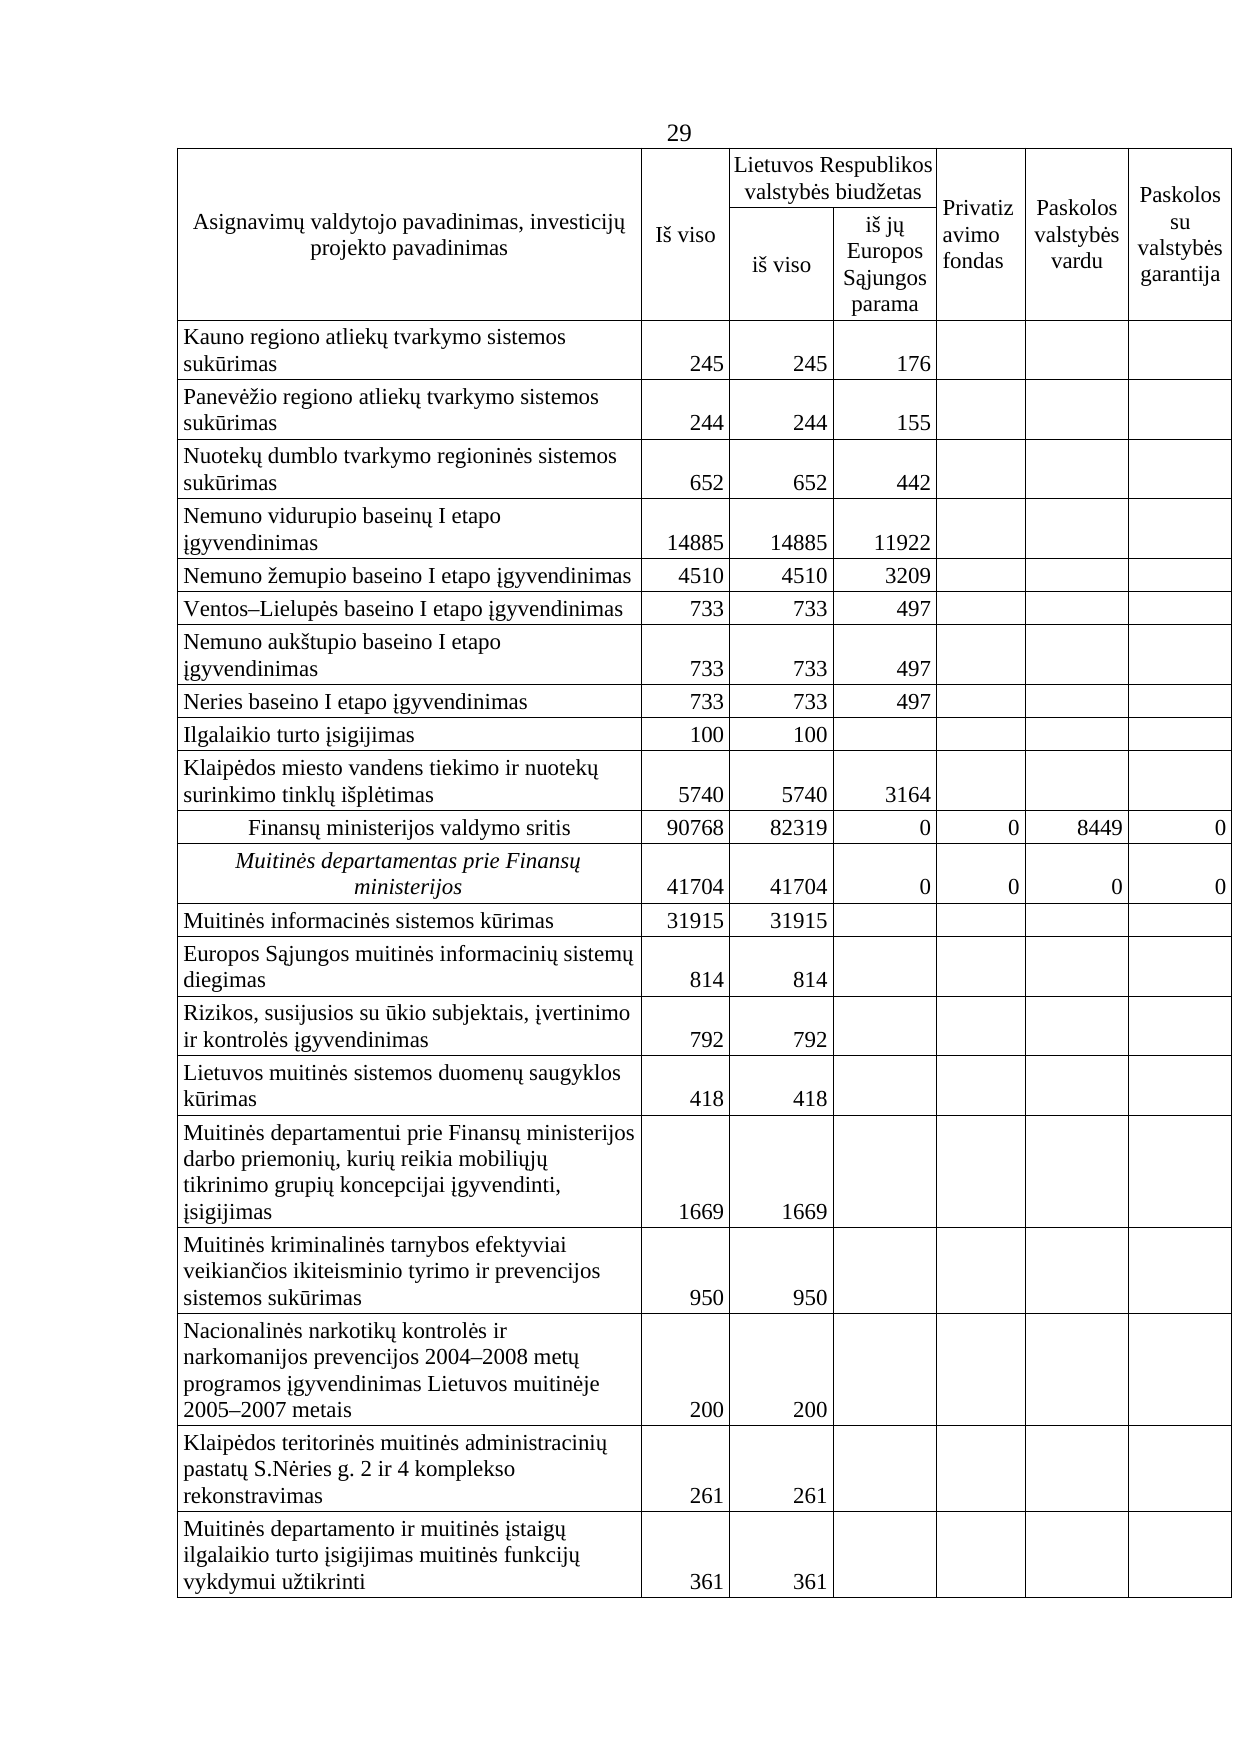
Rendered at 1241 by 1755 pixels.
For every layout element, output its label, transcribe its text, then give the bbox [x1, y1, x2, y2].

table_cell [834, 1512, 936, 1597]
table_cell [1129, 997, 1231, 1055]
table_cell Muitinės departamentas prie Finansų ministerijos [178, 844, 641, 903]
table_cell [1026, 937, 1128, 996]
table_cell Nuotekų dumblo tvarkymo regioninės sistemos sukūrimas [178, 440, 641, 498]
table_cell [1026, 440, 1128, 498]
table_cell 792 [642, 997, 729, 1055]
table_cell [1129, 592, 1231, 624]
table_cell [937, 937, 1025, 996]
table_cell [834, 1314, 936, 1425]
table_cell [1129, 1056, 1231, 1115]
table_cell 245 [642, 321, 729, 379]
table_cell [1129, 751, 1231, 810]
table_cell [1026, 751, 1128, 810]
table_cell [1129, 1426, 1231, 1511]
table_cell 11922 [834, 499, 936, 558]
table_cell [1026, 1426, 1128, 1511]
table_cell 652 [730, 440, 833, 498]
table_cell [1129, 625, 1231, 684]
table_cell [937, 718, 1025, 750]
table_cell Muitinės departamentui prie Finansų ministerijos darbo priemonių, kurių reikia mobiliųjų tikrinimo grupių koncepcijai įgyvendinti, įsigijimas [178, 1116, 641, 1227]
table_cell 0 [937, 811, 1025, 843]
table_cell [834, 1116, 936, 1227]
table_cell [937, 559, 1025, 591]
table_cell Klaipėdos miesto vandens tiekimo ir nuotekų surinkimo tinklų išplėtimas [178, 751, 641, 810]
table_cell [937, 1512, 1025, 1597]
table_cell iš viso [730, 208, 833, 319]
table_cell Panevėžio regiono atliekų tvarkymo sistemos sukūrimas [178, 380, 641, 439]
table_cell [1129, 380, 1231, 439]
table_header Paskolos valstybės vardu [1026, 149, 1128, 319]
table_cell [1129, 1228, 1231, 1313]
table_cell 733 [730, 625, 833, 684]
table_cell 418 [730, 1056, 833, 1115]
table_cell 361 [730, 1512, 833, 1597]
table_cell [1129, 685, 1231, 717]
table_cell [834, 1426, 936, 1511]
table_cell [937, 499, 1025, 558]
table_cell [1026, 1116, 1128, 1227]
table_cell 361 [642, 1512, 729, 1597]
table_cell 176 [834, 321, 936, 379]
table_cell [1129, 904, 1231, 936]
table_cell 8449 [1026, 811, 1128, 843]
table_cell 733 [730, 685, 833, 717]
table_cell 200 [730, 1314, 833, 1425]
table_cell [937, 625, 1025, 684]
table_cell [937, 997, 1025, 1055]
table_cell Lietuvos muitinės sistemos duomenų saugyklos kūrimas [178, 1056, 641, 1115]
table_cell Muitinės informacinės sistemos kūrimas [178, 904, 641, 936]
table_cell 5740 [730, 751, 833, 810]
table_cell 200 [642, 1314, 729, 1425]
table_cell [1026, 499, 1128, 558]
table_cell 261 [642, 1426, 729, 1511]
table_cell 733 [730, 592, 833, 624]
table_cell [834, 1228, 936, 1313]
table_cell 814 [642, 937, 729, 996]
table_cell Neries baseino I etapo įgyvendinimas [178, 685, 641, 717]
table_cell [1129, 718, 1231, 750]
table_cell [1129, 559, 1231, 591]
table_cell 497 [834, 685, 936, 717]
table_cell 82319 [730, 811, 833, 843]
table_cell [834, 904, 936, 936]
table_cell [834, 937, 936, 996]
table_cell 244 [730, 380, 833, 439]
table_cell 155 [834, 380, 936, 439]
table_cell 733 [642, 685, 729, 717]
table_header Paskolos su valstybės garantija [1129, 149, 1231, 319]
table_cell 244 [642, 380, 729, 439]
table_cell 733 [642, 625, 729, 684]
table_cell 733 [642, 592, 729, 624]
table_cell 14885 [730, 499, 833, 558]
table_cell [1026, 997, 1128, 1055]
table_cell [937, 440, 1025, 498]
table_cell 90768 [642, 811, 729, 843]
table_cell [937, 1228, 1025, 1313]
table_cell Kauno regiono atliekų tvarkymo sistemos sukūrimas [178, 321, 641, 379]
table_cell 1669 [730, 1116, 833, 1227]
table_cell 31915 [642, 904, 729, 936]
table_cell 0 [1129, 811, 1231, 843]
table_header Iš viso [642, 149, 729, 319]
table_cell 5740 [642, 751, 729, 810]
table_cell Europos Sąjungos muitinės informacinių sistemų diegimas [178, 937, 641, 996]
table_cell 100 [642, 718, 729, 750]
table_cell Klaipėdos teritorinės muitinės administracinių pastatų S.Nėries g. 2 ir 4 komplekso rekonstravimas [178, 1426, 641, 1511]
table_cell [937, 685, 1025, 717]
table_cell Rizikos, susijusios su ūkio subjektais, įvertinimo ir kontrolės įgyvendinimas [178, 997, 641, 1055]
table_cell Nemuno vidurupio baseinų I etapo įgyvendinimas [178, 499, 641, 558]
table_cell [1026, 904, 1128, 936]
table_cell Nemuno aukštupio baseino I etapo įgyvendinimas [178, 625, 641, 684]
table_cell 652 [642, 440, 729, 498]
table_cell [937, 904, 1025, 936]
table_cell Finansų ministerijos valdymo sritis [178, 811, 641, 843]
table_header Privatizavimo fondas [937, 149, 1025, 319]
table_cell 814 [730, 937, 833, 996]
table_cell [1026, 718, 1128, 750]
table_cell [1129, 1512, 1231, 1597]
table_cell 950 [730, 1228, 833, 1313]
table_cell 41704 [730, 844, 833, 903]
table_cell [1129, 937, 1231, 996]
table_cell [937, 1314, 1025, 1425]
table_cell 4510 [730, 559, 833, 591]
table_header Asignavimų valdytojo pavadinimas, investicijų projekto pavadinimas [178, 149, 641, 319]
table_cell 3209 [834, 559, 936, 591]
table_cell [1026, 321, 1128, 379]
table_cell [937, 380, 1025, 439]
table_cell 4510 [642, 559, 729, 591]
table_cell Ventos–Lielupės baseino I etapo įgyvendinimas [178, 592, 641, 624]
table_cell [1026, 1314, 1128, 1425]
table_cell 442 [834, 440, 936, 498]
table_cell Nacionalinės narkotikų kontrolės ir narkomanijos prevencijos 2004–2008 metų programos įgyvendinimas Lietuvos muitinėje 2005–2007 metais [178, 1314, 641, 1425]
table_cell [1129, 440, 1231, 498]
table_cell [937, 321, 1025, 379]
table_cell Nemuno žemupio baseino I etapo įgyvendinimas [178, 559, 641, 591]
table_cell 100 [730, 718, 833, 750]
table_cell 0 [1026, 844, 1128, 903]
table_cell iš jų Europos Sąjungos parama [834, 208, 936, 319]
table_cell [1026, 380, 1128, 439]
table_cell 0 [834, 811, 936, 843]
table_cell [1129, 499, 1231, 558]
table_header Lietuvos Respublikos valstybės biudžetas [730, 149, 936, 207]
table_cell 792 [730, 997, 833, 1055]
table_cell [1026, 685, 1128, 717]
table_cell [937, 1116, 1025, 1227]
table_cell Muitinės kriminalinės tarnybos efektyviai veikiančios ikiteisminio tyrimo ir prevencijos sistemos sukūrimas [178, 1228, 641, 1313]
table_cell 0 [834, 844, 936, 903]
table_cell 245 [730, 321, 833, 379]
table_cell 950 [642, 1228, 729, 1313]
table_cell [937, 751, 1025, 810]
table_cell [937, 1056, 1025, 1115]
table_cell [834, 1056, 936, 1115]
table_cell [834, 997, 936, 1055]
table_cell Muitinės departamento ir muitinės įstaigų ilgalaikio turto įsigijimas muitinės funkcijų vykdymui užtikrinti [178, 1512, 641, 1597]
table_cell [1026, 1228, 1128, 1313]
table_cell [1026, 1056, 1128, 1115]
table_cell [1129, 1314, 1231, 1425]
table_cell 41704 [642, 844, 729, 903]
table_cell [937, 1426, 1025, 1511]
table_cell [1026, 559, 1128, 591]
table_cell Ilgalaikio turto įsigijimas [178, 718, 641, 750]
table_cell [937, 592, 1025, 624]
table_cell 1669 [642, 1116, 729, 1227]
table_cell [1129, 1116, 1231, 1227]
table_cell 3164 [834, 751, 936, 810]
table_cell [834, 718, 936, 750]
table_cell [1129, 321, 1231, 379]
table_cell 418 [642, 1056, 729, 1115]
table_cell [1026, 592, 1128, 624]
table_cell 497 [834, 625, 936, 684]
table_cell 0 [937, 844, 1025, 903]
table_cell 0 [1129, 844, 1231, 903]
table_cell [1026, 625, 1128, 684]
table_cell 31915 [730, 904, 833, 936]
table_cell 261 [730, 1426, 833, 1511]
table_cell 497 [834, 592, 936, 624]
table_cell 14885 [642, 499, 729, 558]
table_cell [1026, 1512, 1128, 1597]
